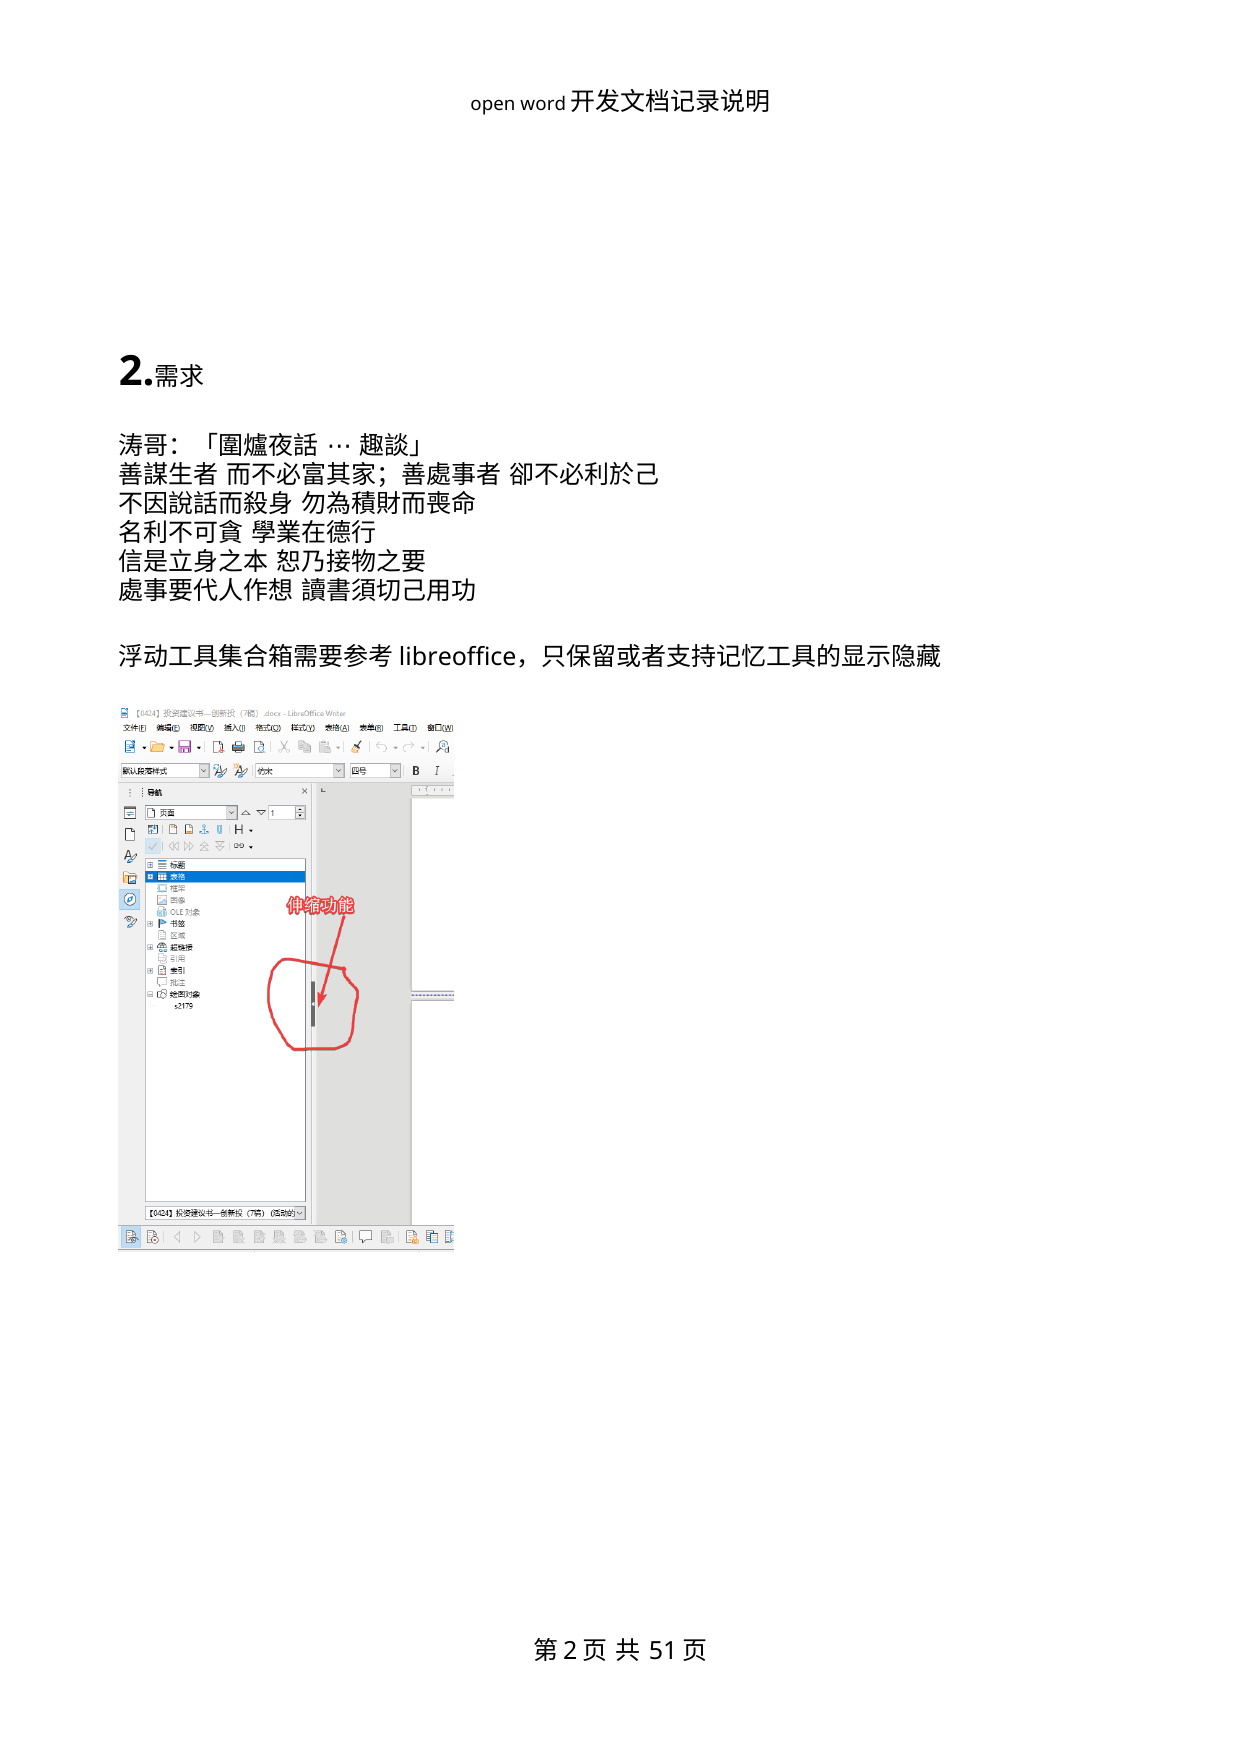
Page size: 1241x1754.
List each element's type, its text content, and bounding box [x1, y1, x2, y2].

text 名利不可貪 學業在德行 [119, 518, 1121, 547]
text 涛哥：「圍爐夜話 ⋯ 趣談」 [119, 431, 1121, 460]
text 信是立身之本 恕乃接物之要 [119, 547, 1121, 576]
picture [118, 706, 454, 1252]
text 善謀生者 而不必富其家；善處事者 卻不必利於己 [119, 460, 1121, 489]
text 處事要代人作想 讀書須切己用功 [119, 576, 1121, 605]
subtitle 需求 [119, 341, 1121, 397]
text 不因說話而殺身 勿為積財而喪命 [119, 489, 1121, 518]
text 浮动工具集合箱需要参考libreoffice，只保留或者支持记忆工具的显示隐藏 [119, 639, 1121, 673]
